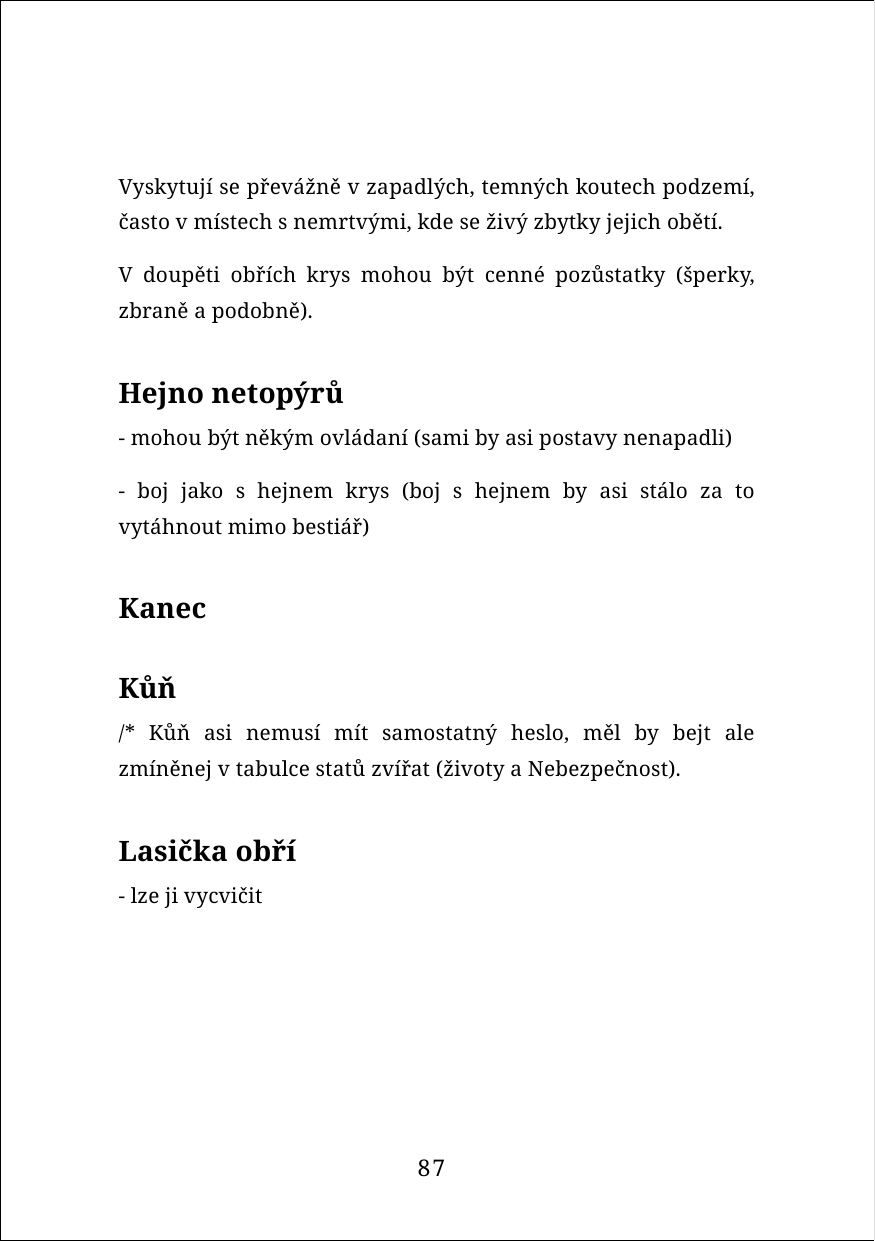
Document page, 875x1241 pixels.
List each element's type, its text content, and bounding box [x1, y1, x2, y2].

text /* Kůň asi nemusí mít samostatný heslo, měl by bejt ale zmíněnej v tabulce statů zvířat (životy a Nebezpečnost). [118, 718, 756, 782]
subtitle Lasička obří [118, 831, 756, 869]
text Vyskytují se převážně v zapadlých, temných koutech podzemí, často v místech s nemrtvými, kde se živý zbytky jejich obětí. [118, 172, 756, 236]
subtitle Hejno netopýrů [118, 373, 756, 411]
text - boj jako s hejnem krys (boj s hejnem by asi stálo za to vytáhnout mimo bestiář) [118, 476, 756, 540]
text - lze ji vycvičit [118, 881, 756, 909]
text V doupěti obřích krys mohou být cenné pozůstatky (šperky, zbraně a podobně). [118, 261, 756, 324]
subtitle Kůň [118, 668, 756, 707]
text - mohou být někým ovládaní (sami by asi postavy nenapadli) [118, 423, 756, 451]
subtitle Kanec [118, 589, 756, 627]
